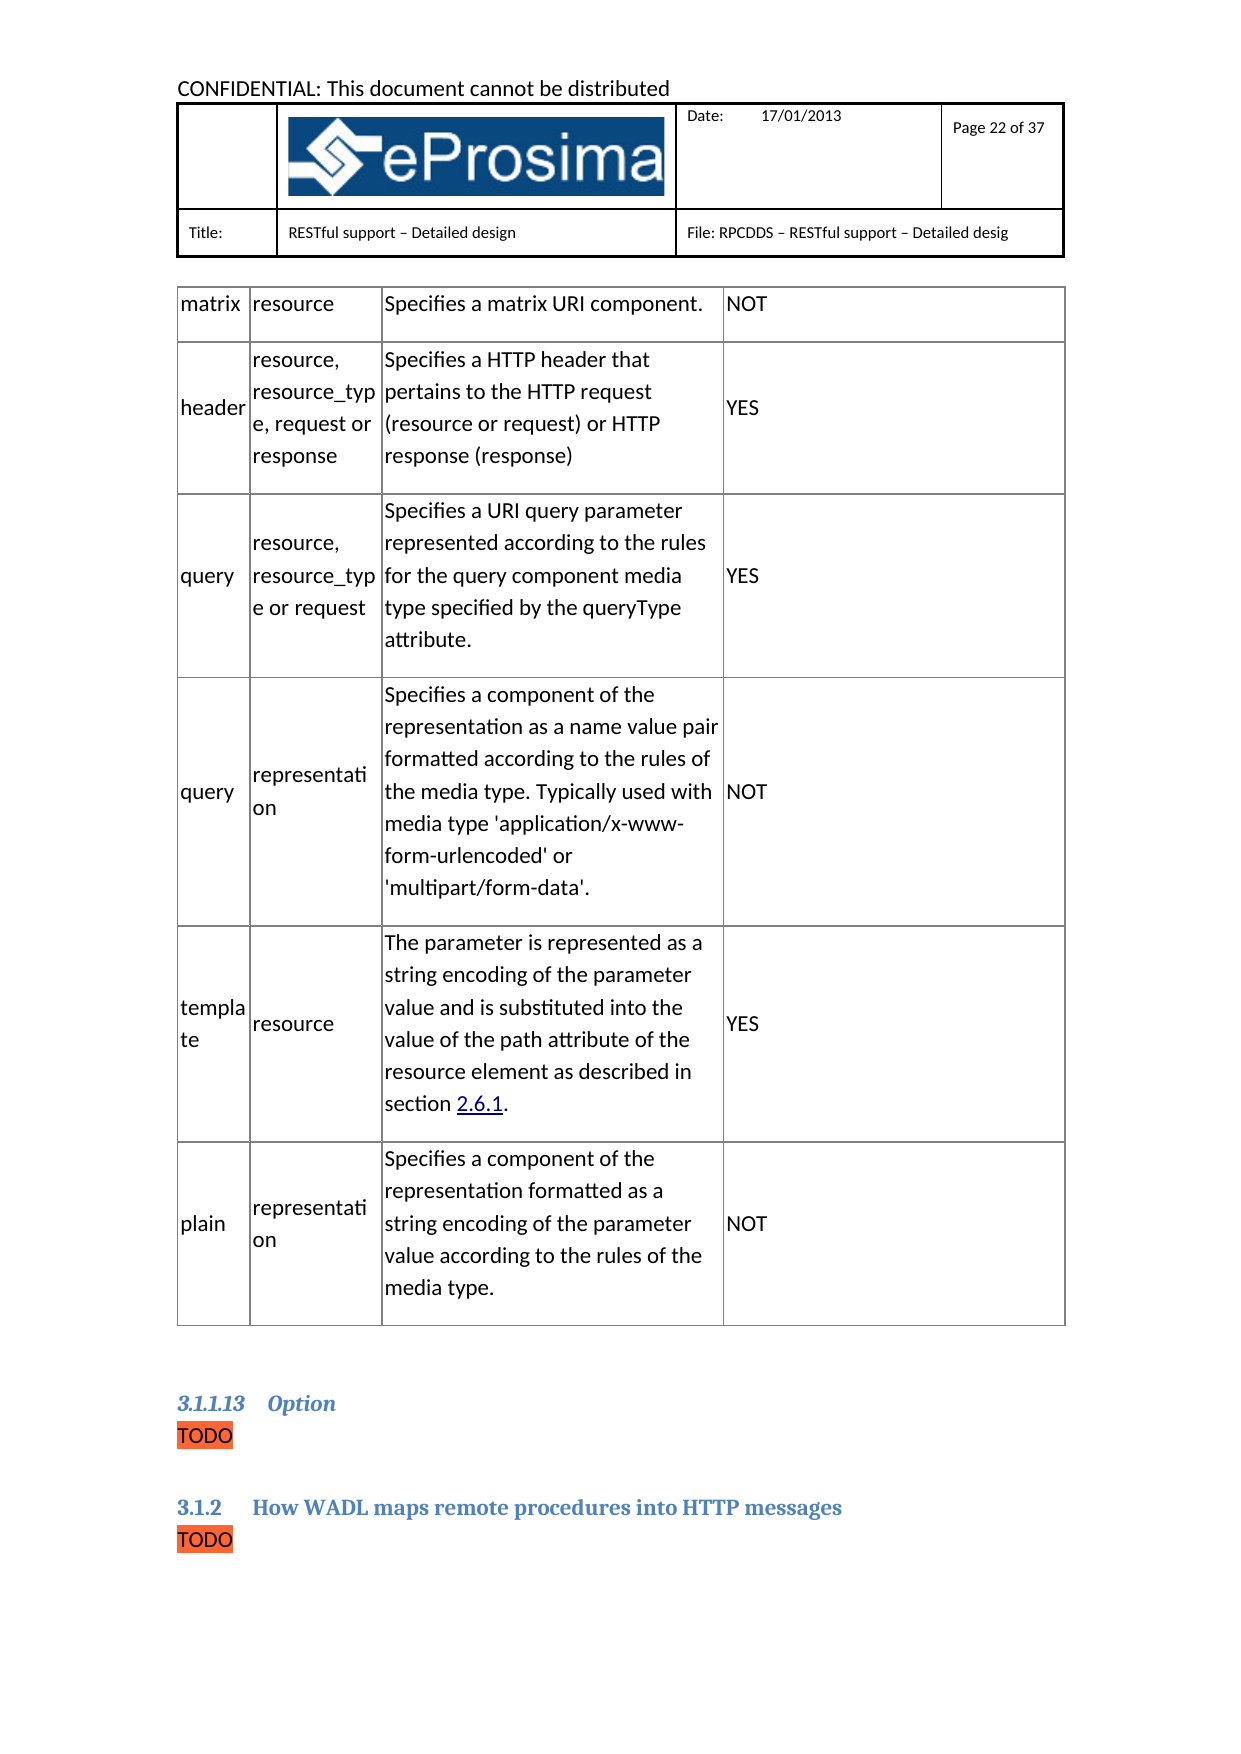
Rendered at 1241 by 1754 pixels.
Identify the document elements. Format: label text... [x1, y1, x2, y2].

table_cell resource, resource_type, request or response [251, 343, 381, 493]
table_cell Specifies a URI query parameter represented according to the rules for the query component media type specified by the queryType attribute. [383, 495, 723, 677]
table_cell resource, resource_type or request [251, 495, 381, 677]
table_cell header [178, 343, 249, 493]
table_cell Specifies a component of the representation formatted as a string encoding of the parameter value according to the rules of the media type. [383, 1143, 723, 1325]
text TODO [177, 1421, 1063, 1449]
subtitle Option [177, 1391, 1063, 1417]
table_cell Specifies a HTTP header that pertains to the HTTP request (resource or request) or HTTP response (response) [383, 343, 723, 493]
text TODO [177, 1525, 1063, 1553]
table_cell representation [251, 678, 381, 925]
table_cell Specifies a component of the representation as a name value pair formatted according to the rules of the media type. Typically used with media type 'application/x-www-form-urlencoded' or 'multipart/form-data'. [383, 678, 723, 925]
table_cell NOT [724, 1143, 1064, 1325]
table_cell query [178, 678, 249, 925]
table_cell The parameter is represented as a string encoding of the parameter value and is substituted into the value of the path attribute of the resource element as described in section 2.6.1. [383, 927, 723, 1141]
table_cell YES [724, 343, 1064, 493]
table_cell query [178, 495, 249, 677]
table_cell resource [251, 288, 381, 341]
table_cell NOT [724, 678, 1064, 925]
table_cell template [178, 927, 249, 1141]
table_cell YES [724, 495, 1064, 677]
table_cell plain [178, 1143, 249, 1325]
table_cell matrix [178, 288, 249, 341]
subtitle How WADL maps remote procedures into HTTP messages [177, 1495, 1063, 1521]
table_cell representation [251, 1143, 381, 1325]
table_cell NOT [724, 288, 1064, 341]
picture [288, 117, 665, 196]
table_cell YES [724, 927, 1064, 1141]
table_cell resource [251, 927, 381, 1141]
table_cell Specifies a matrix URI component. [383, 288, 723, 341]
